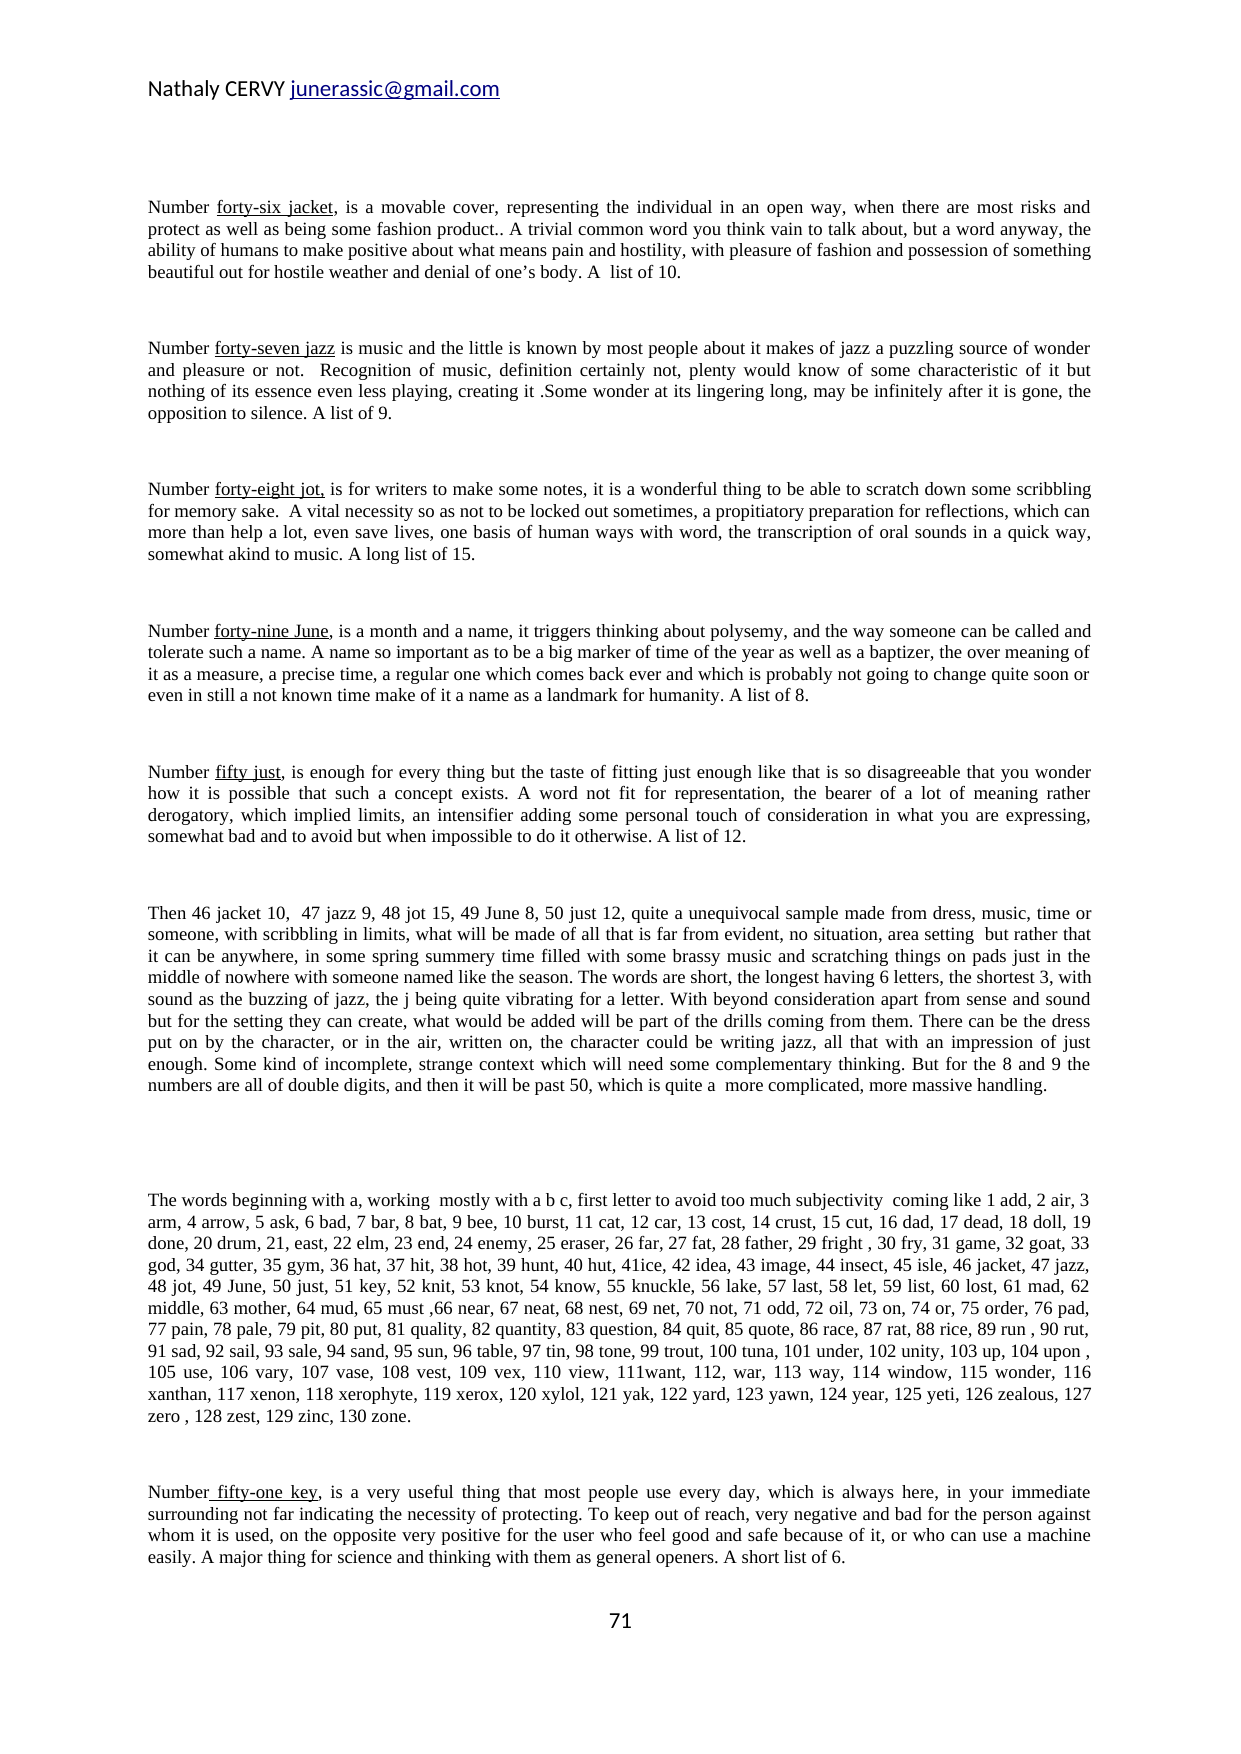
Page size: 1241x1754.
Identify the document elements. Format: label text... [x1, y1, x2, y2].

text Number forty-seven jazz is music and the little is known by most people about it makes of jazz a puzzling source of wonder and pleasure or not. Recognition of music, definition certainly not, plenty would know of some characteristic of it but nothing of its essence even less playing, creating it .Some wonder at its lingering long, may be infinitely after it is gone, the opposition to silence. A list of 9. [148, 337, 1093, 423]
text Number forty-six jacket, is a movable cover, representing the individual in an open way, when there are most risks and protect as well as being some fashion product.. A trivial common word you think vain to talk about, but a word anyway, the ability of humans to make positive about what means pain and hostility, with pleasure of fashion and possession of something beautiful out for hostile weather and denial of one’s body. A list of 10. [148, 196, 1093, 282]
text Then 46 jacket 10, 47 jazz 9, 48 jot 15, 49 June 8, 50 just 12, quite a unequivocal sample made from dress, music, time or someone, with scribbling in limits, what will be made of all that is far from evident, no situation, area setting but rather that it can be anywhere, in some spring summery time filled with some brassy music and scratching things on pads just in the middle of nowhere with someone named like the season. The words are short, the longest having 6 letters, the shortest 3, with sound as the buzzing of jazz, the j being quite vibrating for a letter. With beyond consideration apart from sense and sound but for the setting they can create, what would be added will be part of the drills coming from them. There can be the dress put on by the character, or in the air, written on, the character could be writing jazz, all that with an impression of just enough. Some kind of incomplete, strange context which will need some complementary thinking. But for the 8 and 9 the numbers are all of double digits, and then it will be past 50, which is quite a more complicated, more massive handling. [148, 902, 1093, 1096]
text Number fifty-one key, is a very useful thing that most people use every day, which is always here, in your immediate surrounding not far indicating the necessity of protecting. To keep out of reach, very negative and bad for the person against whom it is used, on the opposite very positive for the user who feel good and safe because of it, or who can use a machine easily. A major thing for science and thinking with them as general openers. A short list of 6. [148, 1481, 1093, 1567]
text Number forty-nine June, is a month and a name, it triggers thinking about polysemy, and the way someone can be called and tolerate such a name. A name so important as to be a big marker of time of the year as well as a baptizer, the over meaning of it as a measure, a precise time, a regular one which comes back ever and which is probably not going to change quite soon or even in still a not known time make of it a name as a landmark for humanity. A list of 8. [148, 619, 1093, 706]
text Number forty-eight jot, is for writers to make some notes, it is a wonderful thing to be able to scratch down some scribbling for memory sake. A vital necessity so as not to be locked out sometimes, a propitiatory preparation for reflections, which can more than help a lot, even save lives, one basis of human ways with word, the transcription of oral sounds in a quick way, somewhat akind to music. A long list of 15. [148, 478, 1093, 564]
text The words beginning with a, working mostly with a b c, first letter to avoid too much subjectivity coming like 1 add, 2 air, 3 arm, 4 arrow, 5 ask, 6 bad, 7 bar, 8 bat, 9 bee, 10 burst, 11 cat, 12 car, 13 cost, 14 crust, 15 cut, 16 dad, 17 dead, 18 doll, 19 done, 20 drum, 21, east, 22 elm, 23 end, 24 enemy, 25 eraser, 26 far, 27 fat, 28 father, 29 fright , 30 fry, 31 game, 32 goat, 33 god, 34 gutter, 35 gym, 36 hat, 37 hit, 38 hot, 39 hunt, 40 hut, 41ice, 42 idea, 43 image, 44 insect, 45 isle, 46 jacket, 47 jazz, 48 jot, 49 June, 50 just, 51 key, 52 knit, 53 knot, 54 know, 55 knuckle, 56 lake, 57 last, 58 let, 59 list, 60 lost, 61 mad, 62 middle, 63 mother, 64 mud, 65 must ,66 near, 67 neat, 68 nest, 69 net, 70 not, 71 odd, 72 oil, 73 on, 74 or, 75 order, 76 pad, 77 pain, 78 pale, 79 pit, 80 put, 81 quality, 82 quantity, 83 question, 84 quit, 85 quote, 86 race, 87 rat, 88 rice, 89 run , 90 rut, 91 sad, 92 sail, 93 sale, 94 sand, 95 sun, 96 table, 97 tin, 98 tone, 99 trout, 100 tuna, 101 under, 102 unity, 103 up, 104 upon , 105 use, 106 vary, 107 vase, 108 vest, 109 vex, 110 view, 111want, 112, war, 113 way, 114 window, 115 wonder, 116 xanthan, 117 xenon, 118 xerophyte, 119 xerox, 120 xylol, 121 yak, 122 yard, 123 yawn, 124 year, 125 yeti, 126 zealous, 127 zero , 128 zest, 129 zinc, 130 zone. [148, 1189, 1093, 1426]
text Number fifty just, is enough for every thing but the taste of fitting just enough like that is so disagreeable that you wonder how it is possible that such a concept exists. A word not fit for representation, the bearer of a lot of meaning rather derogatory, which implied limits, an intensifier adding some personal touch of consideration in what you are expressing, somewhat bad and to avoid but when impossible to do it otherwise. A list of 12. [148, 761, 1093, 847]
